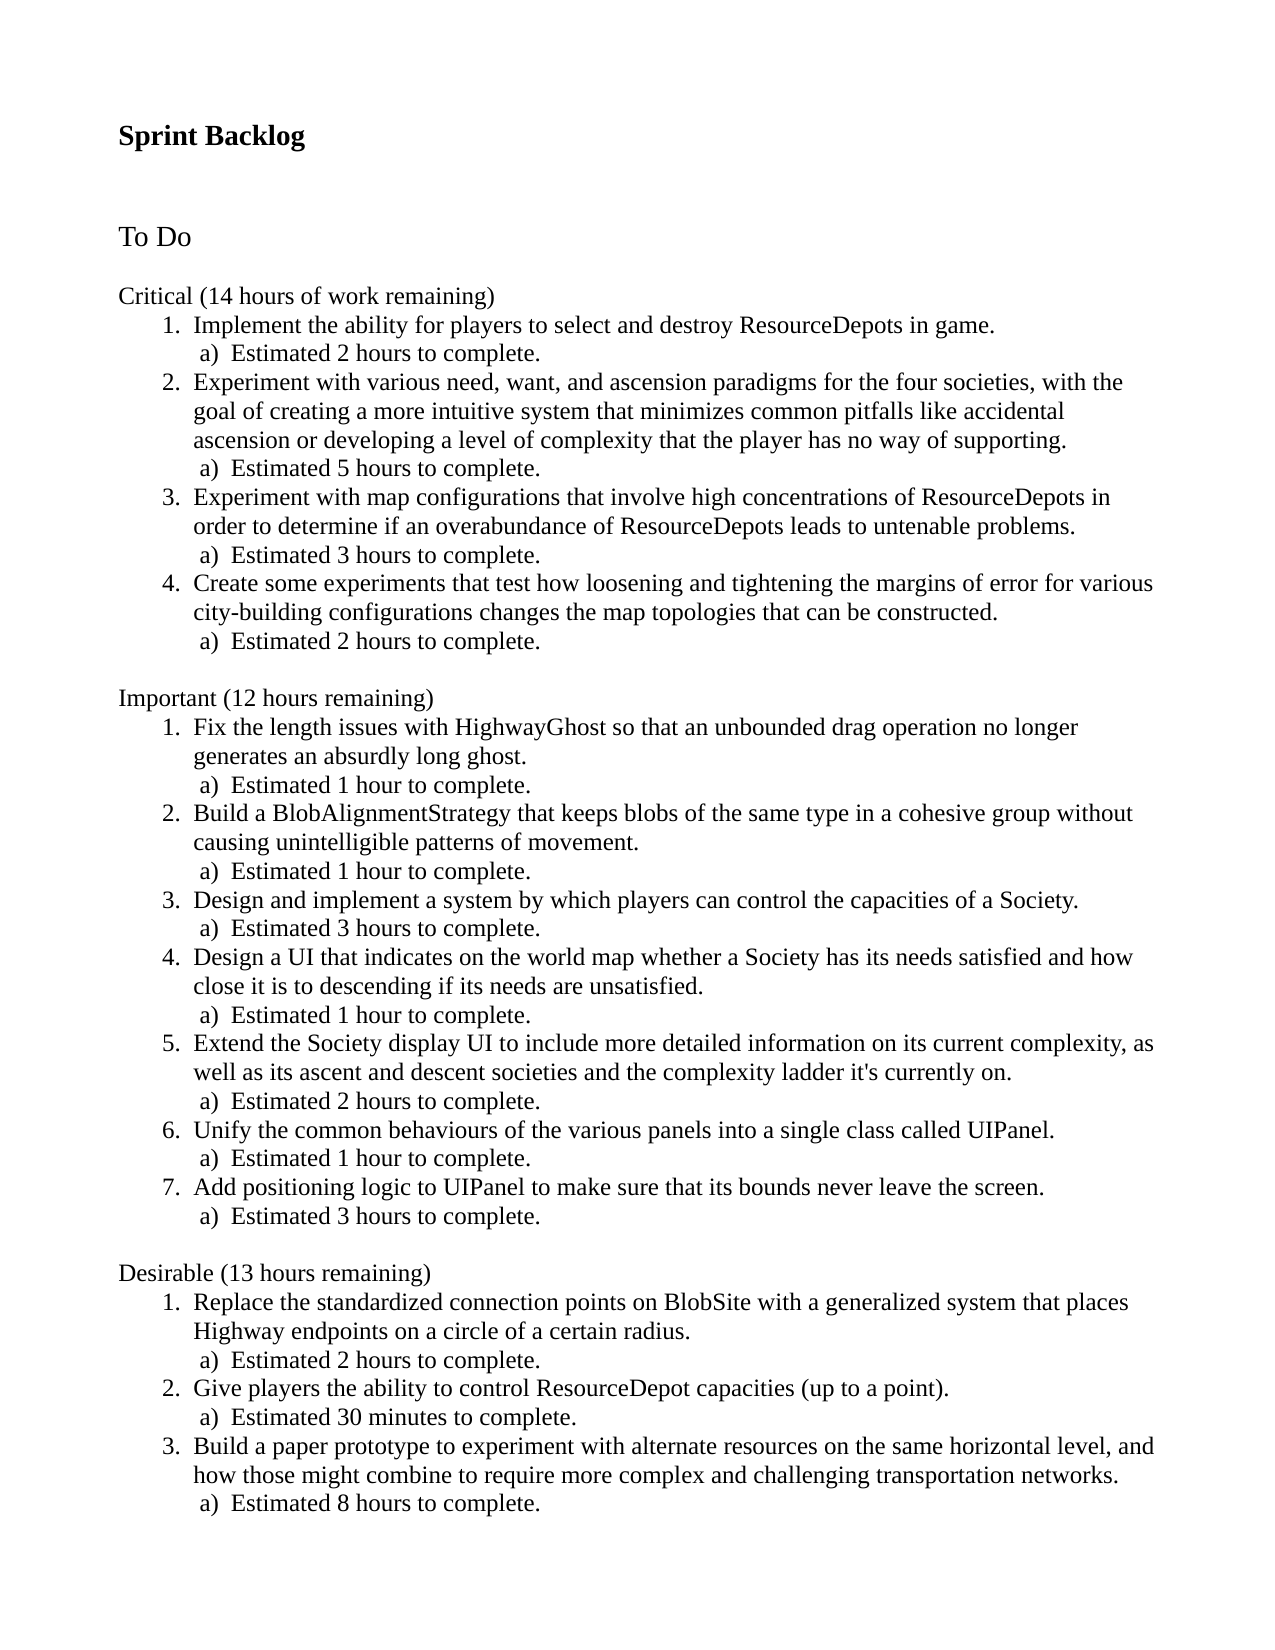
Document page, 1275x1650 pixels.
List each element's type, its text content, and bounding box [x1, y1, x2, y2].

list Experiment with various need, want, and ascension paradigms for the four societies, with the goal of creating a more intuitive system that minimizes common pitfalls like accidental ascension or developing a level of complexity that the player has no way of supporting. [156, 367, 1157, 453]
list Estimated 5 hours to complete. [193, 453, 1157, 482]
list Add positioning logic to UIPanel to make sure that its bounds never leave the screen. [156, 1172, 1157, 1201]
list Extend the Society display UI to include more detailed information on its current complexity, as well as its ascent and descent societies and the complexity ladder it's currently on. [156, 1028, 1157, 1086]
list Estimated 3 hours to complete. [193, 1201, 1157, 1230]
list Estimated 1 hour to complete. [193, 1000, 1157, 1028]
list Give players the ability to control ResourceDepot capacities (up to a point). [156, 1373, 1157, 1402]
list Unify the common behaviours of the various panels into a single class called UIPanel. [156, 1115, 1157, 1143]
list Estimated 2 hours to complete. [193, 338, 1157, 367]
list Estimated 2 hours to complete. [193, 626, 1157, 655]
list Fix the length issues with HighwayGhost so that an unbounded drag operation no longer generates an absurdly long ghost. [156, 712, 1157, 770]
list Design a UI that indicates on the world map whether a Society has its needs satisfied and how close it is to descending if its needs are unsatisfied. [156, 942, 1157, 1000]
text Sprint Backlog [118, 118, 1157, 152]
list Estimated 30 minutes to complete. [193, 1402, 1157, 1431]
list Create some experiments that test how loosening and tightening the margins of error for various city-building configurations changes the map topologies that can be constructed. [156, 568, 1157, 626]
text Critical (14 hours of work remaining) [118, 281, 1157, 310]
text Important (12 hours remaining) [118, 683, 1157, 712]
list Estimated 1 hour to complete. [193, 770, 1157, 798]
list Build a paper prototype to experiment with alternate resources on the same horizontal level, and how those might combine to require more complex and challenging transportation networks. [156, 1431, 1157, 1488]
list Estimated 2 hours to complete. [193, 1086, 1157, 1115]
list Experiment with map configurations that involve high concentrations of ResourceDepots in order to determine if an overabundance of ResourceDepots leads to untenable problems. [156, 482, 1157, 540]
list Estimated 1 hour to complete. [193, 1143, 1157, 1172]
list Estimated 8 hours to complete. [193, 1488, 1157, 1517]
list Estimated 2 hours to complete. [193, 1345, 1157, 1373]
list Estimated 3 hours to complete. [193, 913, 1157, 942]
list Replace the standardized connection points on BlobSite with a generalized system that places Highway endpoints on a circle of a certain radius. [156, 1287, 1157, 1345]
text To Do [118, 219, 1157, 252]
list Build a BlobAlignmentStrategy that keeps blobs of the same type in a cohesive group without causing unintelligible patterns of movement. [156, 798, 1157, 856]
list Design and implement a system by which players can control the capacities of a Society. [156, 885, 1157, 913]
list Estimated 3 hours to complete. [193, 540, 1157, 568]
list Implement the ability for players to select and destroy ResourceDepots in game. [156, 310, 1157, 338]
text Desirable (13 hours remaining) [118, 1258, 1157, 1287]
list Estimated 1 hour to complete. [193, 856, 1157, 885]
